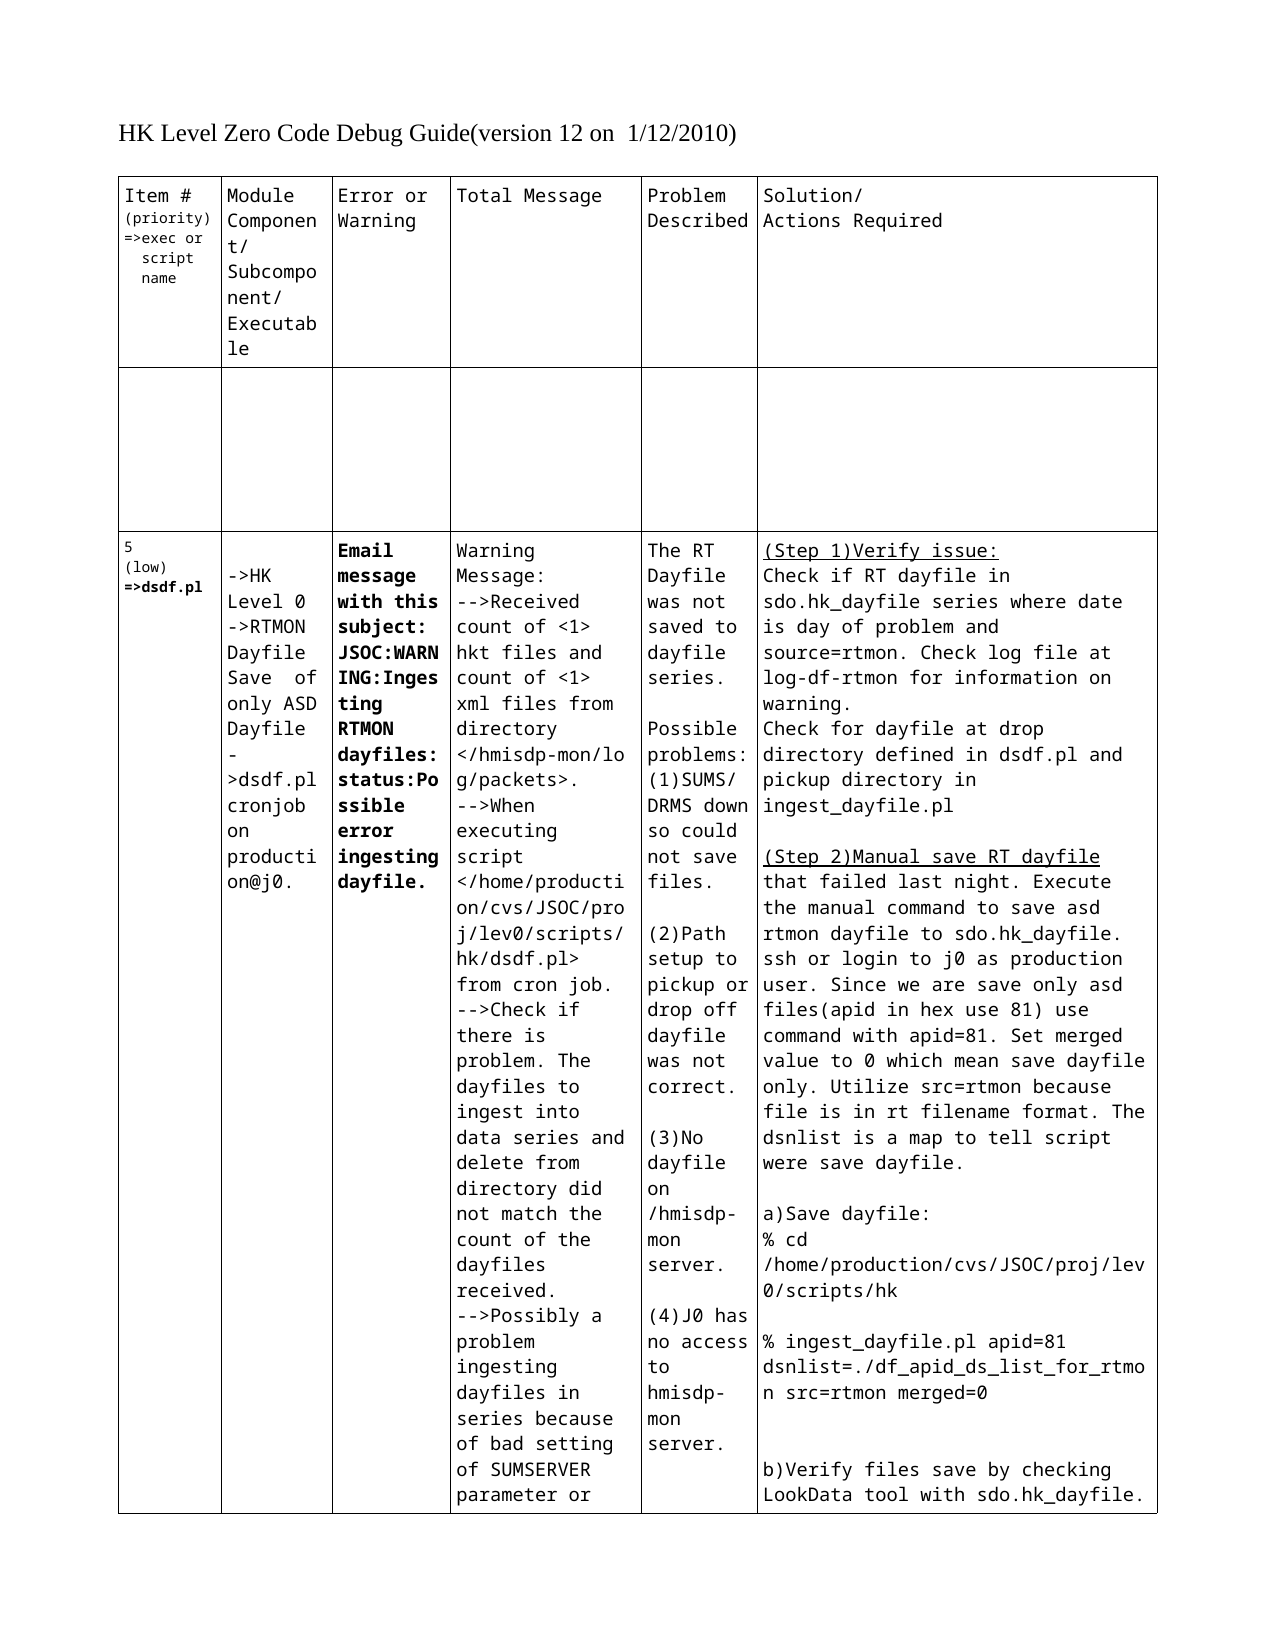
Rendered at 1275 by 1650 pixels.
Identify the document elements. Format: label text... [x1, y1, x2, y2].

table_header Error or Warning [333, 177, 450, 367]
table_header Solution/ Actions Required [758, 177, 1157, 367]
table_cell [333, 368, 450, 531]
table_cell 5 (low) =>dsdf.pl [119, 532, 221, 1513]
table_cell [451, 368, 641, 531]
table_cell [642, 368, 757, 531]
table_header Item # (priority) =>exec or script name [119, 177, 221, 367]
table_cell ->HK Level 0 ->RTMON Dayfile Save of only ASD Dayfile ->dsdf.pl cronjob on production@j0. [222, 532, 332, 1513]
table_cell [119, 368, 221, 531]
table_header Module Component/ Subcomponent/ Executable [222, 177, 332, 367]
table_cell Email message with this subject: JSOC:WARNING:Ingesting RTMON dayfiles: status:Possible error ingesting dayfile. [333, 532, 450, 1513]
table_cell Warning Message: -->Received count of <1> hkt files and count of <1> xml files from directory </hmisdp-mon/log/packets>. -->When executing script </home/production/cvs/JSOC/proj/lev0/scripts/hk/dsdf.pl> from cron job. -->Check if there is problem. The dayfiles to ingest into data series and delete from directory did not match the count of the dayfiles received. -->Possibly a problem ingesting dayfiles in series because of bad setting of SUMSERVER parameter or [451, 532, 641, 1513]
table_header Problem Described [642, 177, 757, 367]
table_cell [758, 368, 1157, 531]
table_cell The RT Dayfile was not saved to dayfile series. Possible problems: (1)SUMS/DRMS down so could not save files. (2)Path setup to pickup or drop off dayfile was not correct. (3)No dayfile on /hmisdp-mon server. (4)J0 has no access to hmisdp-mon server. [642, 532, 757, 1513]
table_header Total Message [451, 177, 641, 367]
table_cell [222, 368, 332, 531]
table_cell (Step 1)Verify issue: Check if RT dayfile in sdo.hk_dayfile series where date is day of problem and source=rtmon. Check log file at log-df-rtmon for information on warning. Check for dayfile at drop directory defined in dsdf.pl and pickup directory in ingest_dayfile.pl (Step 2)Manual save RT dayfile that failed last night. Execute the manual command to save asd rtmon dayfile to sdo.hk_dayfile. ssh or login to j0 as production user. Since we are save only asd files(apid in hex use 81) use command with apid=81. Set merged value to 0 which mean save dayfile only. Utilize src=rtmon because file is in rt filename format. The dsnlist is a map to tell script were save dayfile. a)Save dayfile: % cd /home/production/cvs/JSOC/proj/lev0/scripts/hk % ingest_dayfile.pl apid=81 dsnlist=./df_apid_ds_list_for_rtmon src=rtmon merged=0 b)Verify files save by checking LookData tool with sdo.hk_dayfile. [758, 532, 1157, 1513]
